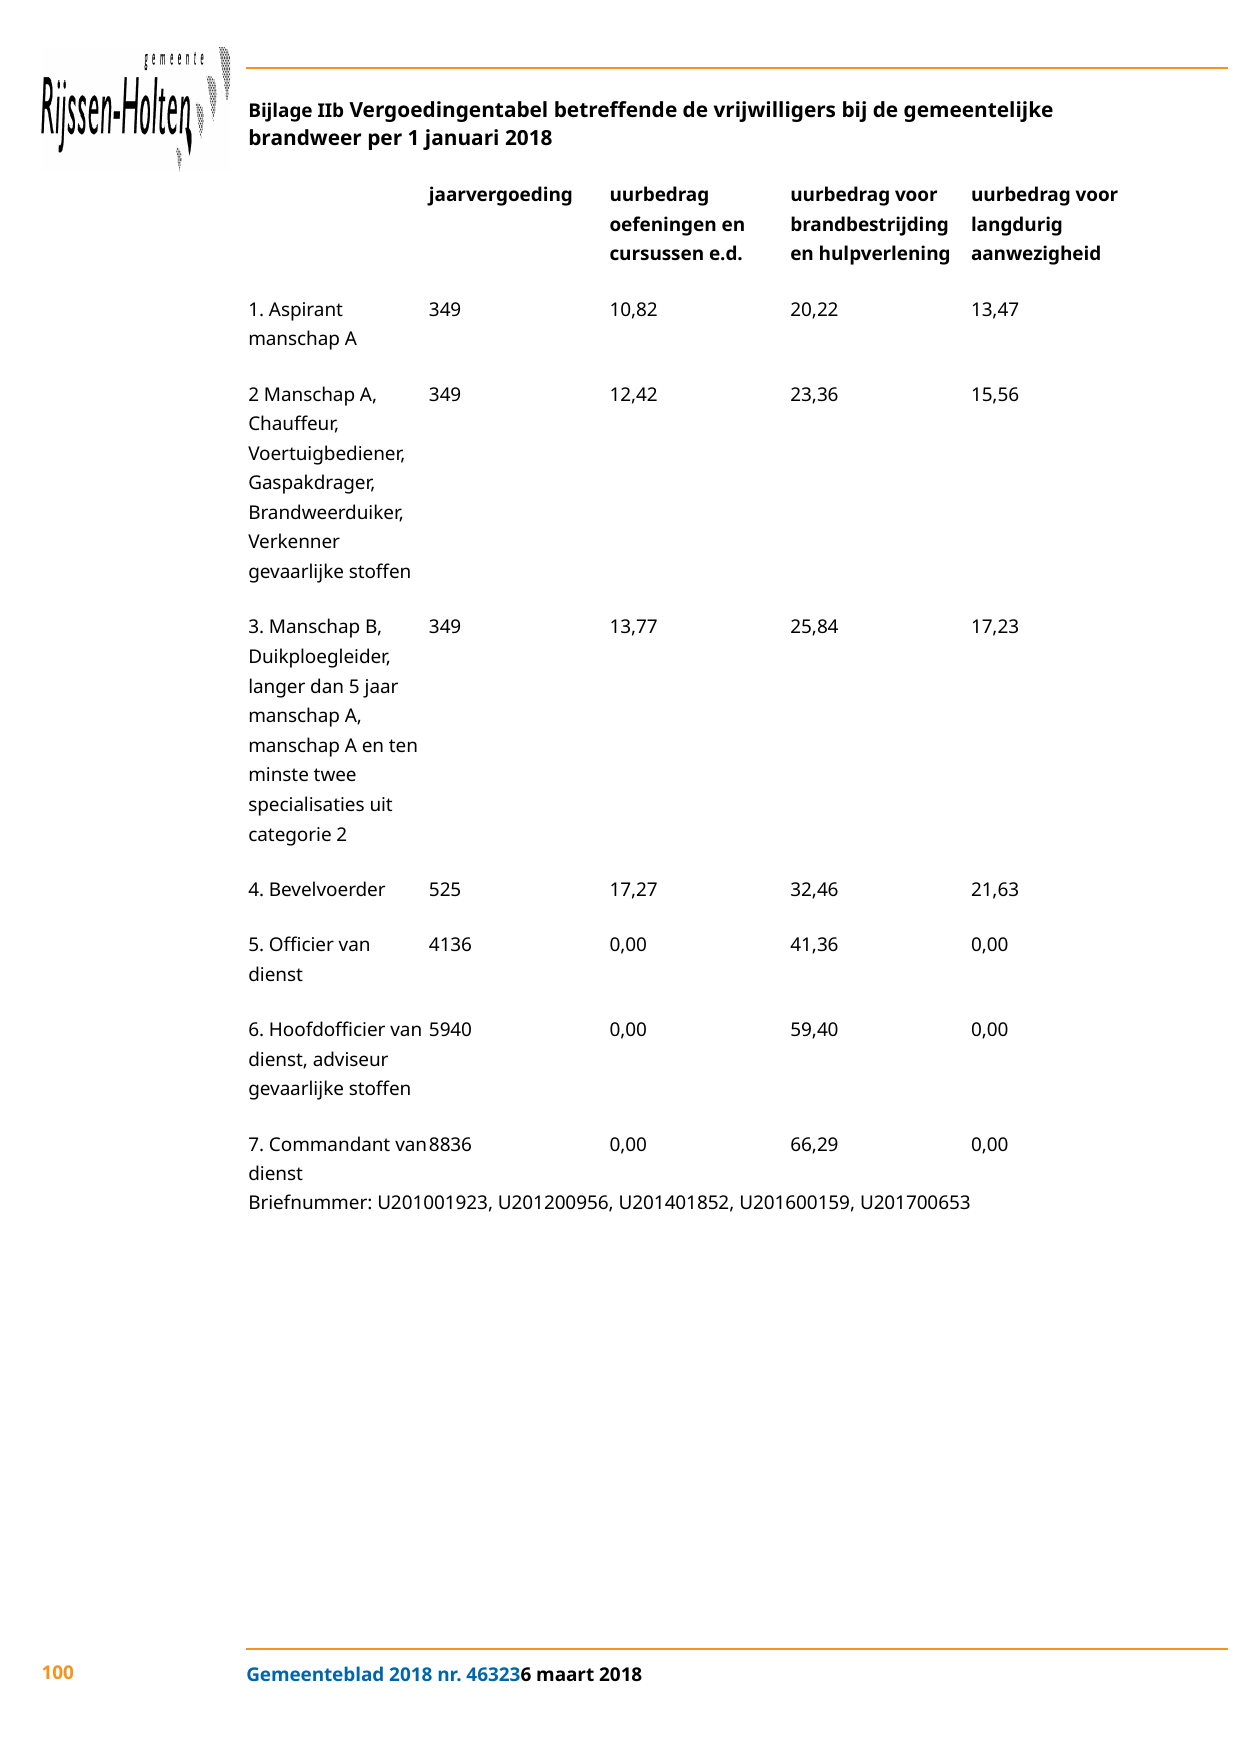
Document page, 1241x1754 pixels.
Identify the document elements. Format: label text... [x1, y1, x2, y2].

table_cell 15,56 [971, 351, 1152, 584]
picture [41, 47, 231, 172]
table_cell 349 [429, 351, 609, 584]
table_header jaarvergoeding [429, 152, 609, 266]
table_cell 4136 [429, 902, 609, 987]
table_cell 12,42 [609, 351, 790, 584]
text Briefnummer: U201001923, U201200956, U201401852, U201600159, U201700653 [248, 1189, 1152, 1215]
table_cell 7. Commandant van dienst [248, 1101, 429, 1186]
table_header uurbedrag voor brandbestrijding en hulpverlening [790, 152, 971, 266]
table_cell 0,00 [609, 987, 790, 1101]
table_cell 10,82 [609, 266, 790, 351]
table_cell 349 [429, 584, 609, 846]
table_header uurbedrag oefeningen en cursussen e.d. [609, 152, 790, 266]
table_cell 0,00 [609, 1101, 790, 1186]
table_cell 8836 [429, 1101, 609, 1186]
table_cell 0,00 [971, 987, 1152, 1101]
table_cell 41,36 [790, 902, 971, 987]
table_cell 525 [429, 846, 609, 902]
table_cell 13,77 [609, 584, 790, 846]
table_header [248, 152, 429, 266]
table_cell 25,84 [790, 584, 971, 846]
table_cell 59,40 [790, 987, 971, 1101]
table_cell 2 Manschap A, Chauffeur, Voertuigbediener, Gaspakdrager, Brandweerduiker, Verkenner gevaarlijke stoffen [248, 351, 429, 584]
table_cell 0,00 [971, 902, 1152, 987]
table_cell 0,00 [971, 1101, 1152, 1186]
table_cell 1. Aspirant manschap A [248, 266, 429, 351]
table_cell 13,47 [971, 266, 1152, 351]
table_cell 21,63 [971, 846, 1152, 902]
table_cell 66,29 [790, 1101, 971, 1186]
table_cell 23,36 [790, 351, 971, 584]
table_cell 6. Hoofdofficier van dienst, adviseur gevaarlijke stoffen [248, 987, 429, 1101]
table_cell 32,46 [790, 846, 971, 902]
table_cell 4. Bevelvoerder [248, 846, 429, 902]
table_cell 3. Manschap B, Duikploegleider, langer dan 5 jaar manschap A, manschap A en ten minste twee specialisaties uit categorie 2 [248, 584, 429, 846]
table_cell 17,23 [971, 584, 1152, 846]
table_cell 5. Officier van dienst [248, 902, 429, 987]
table_cell 0,00 [609, 902, 790, 987]
table_cell 5940 [429, 987, 609, 1101]
text Bijlage IIb Vergoedingentabel betreffende de vrijwilligers bij de gemeentelijke brandweer per 1 januari 2018 [248, 95, 1152, 152]
table_cell 17,27 [609, 846, 790, 902]
table_header uurbedrag voor langdurig aanwezigheid [971, 152, 1152, 266]
table_cell 349 [429, 266, 609, 351]
table_cell 20,22 [790, 266, 971, 351]
